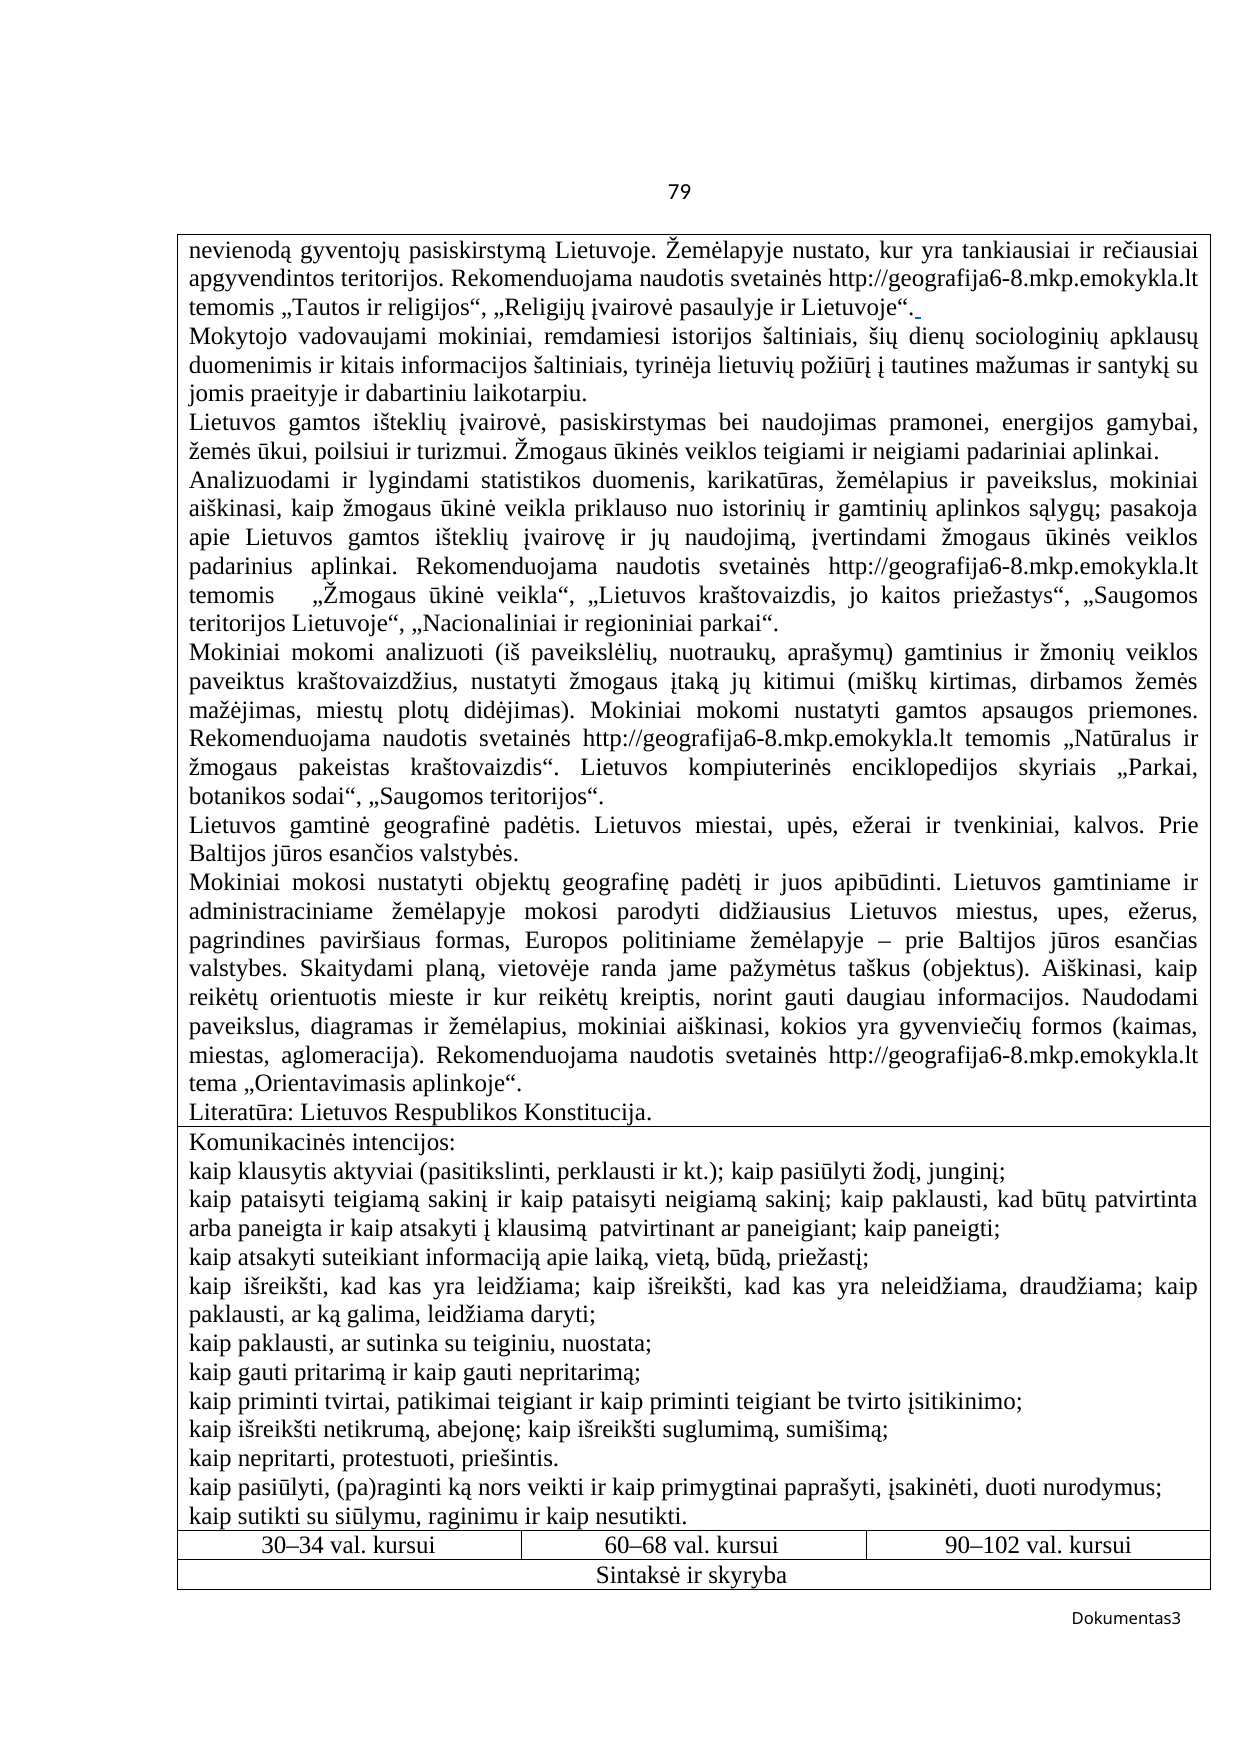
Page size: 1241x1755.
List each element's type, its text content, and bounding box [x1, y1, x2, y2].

table_cell 30–34 val. kursui [178, 1531, 521, 1559]
table_cell 60–68 val. kursui [522, 1531, 866, 1559]
table_cell Sintaksė ir skyryba [178, 1560, 1210, 1589]
table_cell 90–102 val. kursui [867, 1531, 1210, 1559]
table_cell nevienodą gyventojų pasiskirstymą Lietuvoje. Žemėlapyje nustato, kur yra tankiausiai ir rečiausiai apgyvendintos teritorijos. Rekomenduojama naudotis svetainės http://geografija6-8.mkp.emokykla.lt temomis „Tautos ir religijos“, „Religijų įvairovė pasaulyje ir Lietuvoje“. Mokytojo vadovaujami mokiniai, remdamiesi istorijos šaltiniais, šių dienų sociologinių apklausų duomenimis ir kitais informacijos šaltiniais, tyrinėja lietuvių požiūrį į tautines mažumas ir santykį su jomis praeityje ir dabartiniu laikotarpiu. Lietuvos gamtos išteklių įvairovė, pasiskirstymas bei naudojimas pramonei, energijos gamybai, žemės ūkui, poilsiui ir turizmui. Žmogaus ūkinės veiklos teigiami ir neigiami padariniai aplinkai. Analizuodami ir lygindami statistikos duomenis, karikatūras, žemėlapius ir paveikslus, mokiniai aiškinasi, kaip žmogaus ūkinė veikla priklauso nuo istorinių ir gamtinių aplinkos sąlygų; pasakoja apie Lietuvos gamtos išteklių įvairovę ir jų naudojimą, įvertindami žmogaus ūkinės veiklos padarinius aplinkai. Rekomenduojama naudotis svetainės http://geografija6-8.mkp.emokykla.lt temomis „Žmogaus ūkinė veikla“, „Lietuvos kraštovaizdis, jo kaitos priežastys“, „Saugomos teritorijos Lietuvoje“, „Nacionaliniai ir regioniniai parkai“. Mokiniai mokomi analizuoti (iš paveikslėlių, nuotraukų, aprašymų) gamtinius ir žmonių veiklos paveiktus kraštovaizdžius, nustatyti žmogaus įtaką jų kitimui (miškų kirtimas, dirbamos žemės mažėjimas, miestų plotų didėjimas). Mokiniai mokomi nustatyti gamtos apsaugos priemones. Rekomenduojama naudotis svetainės http://geografija6-8.mkp.emokykla.lt temomis „Natūralus ir žmogaus pakeistas kraštovaizdis“. Lietuvos kompiuterinės enciklopedijos skyriais „Parkai, botanikos sodai“, „Saugomos teritorijos“. Lietuvos gamtinė geografinė padėtis. Lietuvos miestai, upės, ežerai ir tvenkiniai, kalvos. Prie Baltijos jūros esančios valstybės. Mokiniai mokosi nustatyti objektų geografinę padėtį ir juos apibūdinti. Lietuvos gamtiniame ir administraciniame žemėlapyje mokosi parodyti didžiausius Lietuvos miestus, upes, ežerus, pagrindines paviršiaus formas, Europos politiniame žemėlapyje – prie Baltijos jūros esančias valstybes. Skaitydami planą, vietovėje randa jame pažymėtus taškus (objektus). Aiškinasi, kaip reikėtų orientuotis mieste ir kur reikėtų kreiptis, norint gauti daugiau informacijos. Naudodami paveikslus, diagramas ir žemėlapius, mokiniai aiškinasi, kokios yra gyvenviečių formos (kaimas, miestas, aglomeracija). Rekomenduojama naudotis svetainės http://geografija6-8.mkp.emokykla.lt tema „Orientavimasis aplinkoje“. Literatūra: Lietuvos Respublikos Konstitucija. [178, 235, 1210, 1126]
table_cell Komunikacinės intencijos: kaip klausytis aktyviai (pasitikslinti, perklausti ir kt.); kaip pasiūlyti žodį, junginį; kaip pataisyti teigiamą sakinį ir kaip pataisyti neigiamą sakinį; kaip paklausti, kad būtų patvirtinta arba paneigta ir kaip atsakyti į klausimą patvirtinant ar paneigiant; kaip paneigti; kaip atsakyti suteikiant informaciją apie laiką, vietą, būdą, priežastį; kaip išreikšti, kad kas yra leidžiama; kaip išreikšti, kad kas yra neleidžiama, draudžiama; kaip paklausti, ar ką galima, leidžiama daryti; kaip paklausti, ar sutinka su teiginiu, nuostata; kaip gauti pritarimą ir kaip gauti nepritarimą; kaip priminti tvirtai, patikimai teigiant ir kaip priminti teigiant be tvirto įsitikinimo; kaip išreikšti netikrumą, abejonę; kaip išreikšti suglumimą, sumišimą; kaip nepritarti, protestuoti, priešintis. kaip pasiūlyti, (pa)raginti ką nors veikti ir kaip primygtinai paprašyti, įsakinėti, duoti nurodymus; kaip sutikti su siūlymu, raginimu ir kaip nesutikti. [178, 1127, 1210, 1529]
